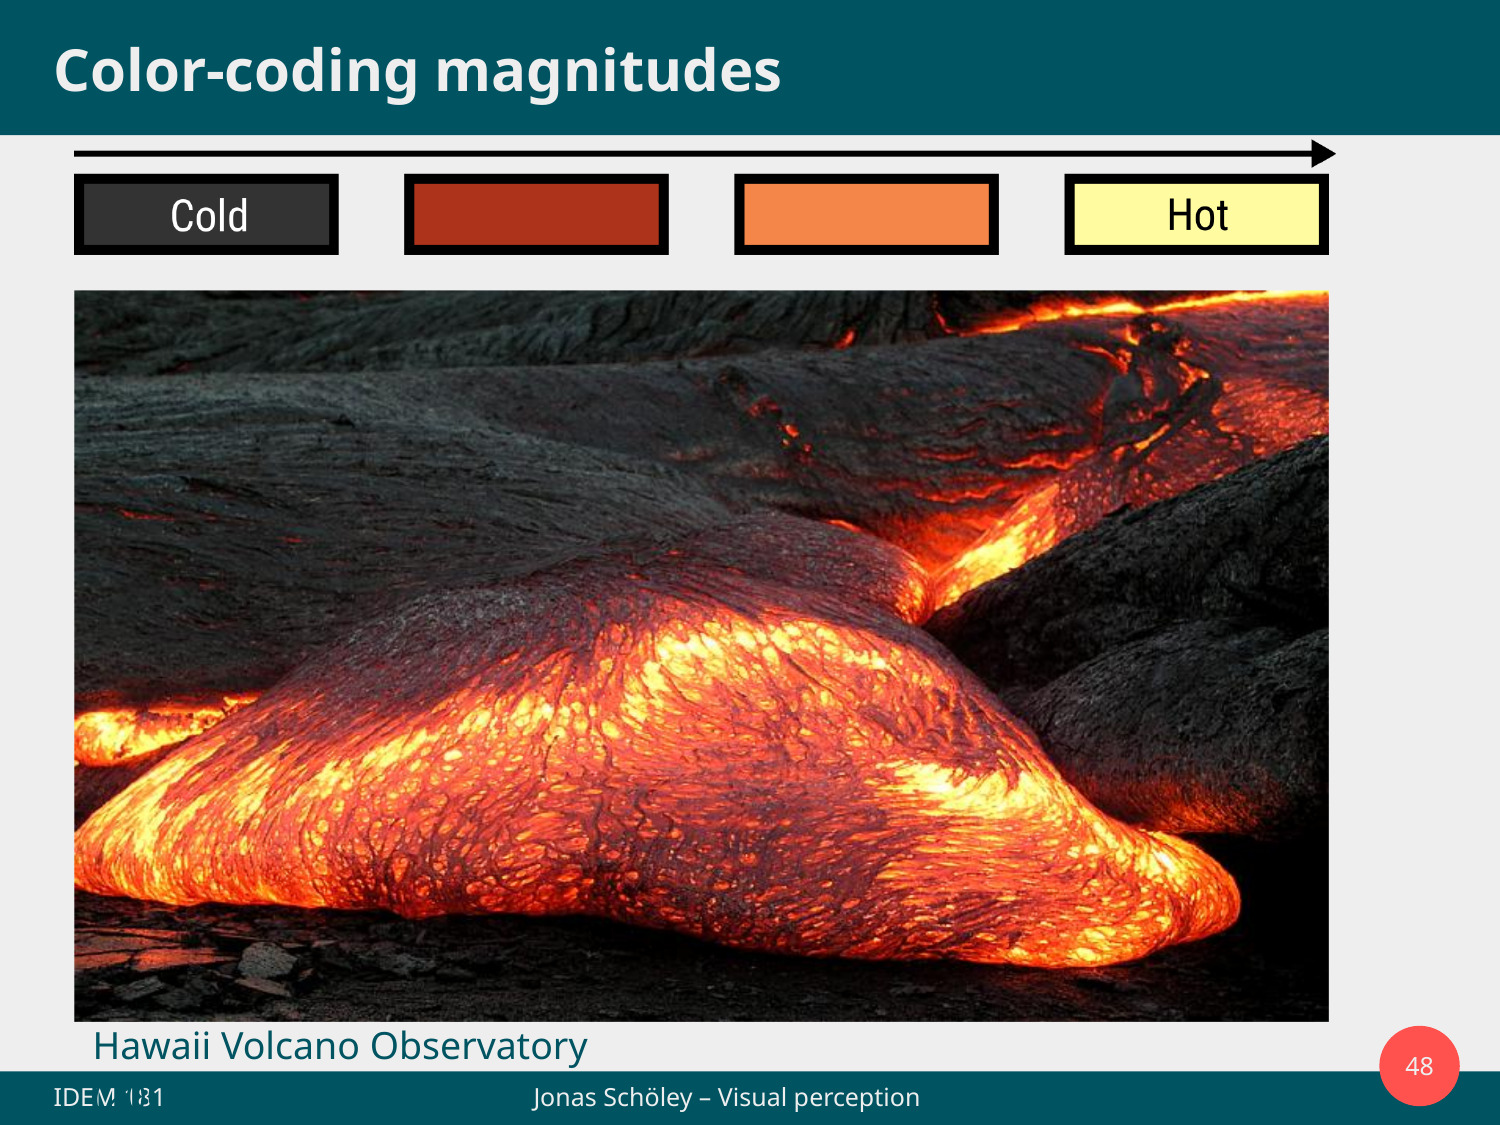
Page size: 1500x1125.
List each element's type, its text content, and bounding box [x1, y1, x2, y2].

text_box Hawaii Volcano Observatory (2003). [77, 1022, 643, 1077]
title Color-coding magnitudes [53, 0, 1447, 141]
picture [74, 139, 1336, 1022]
